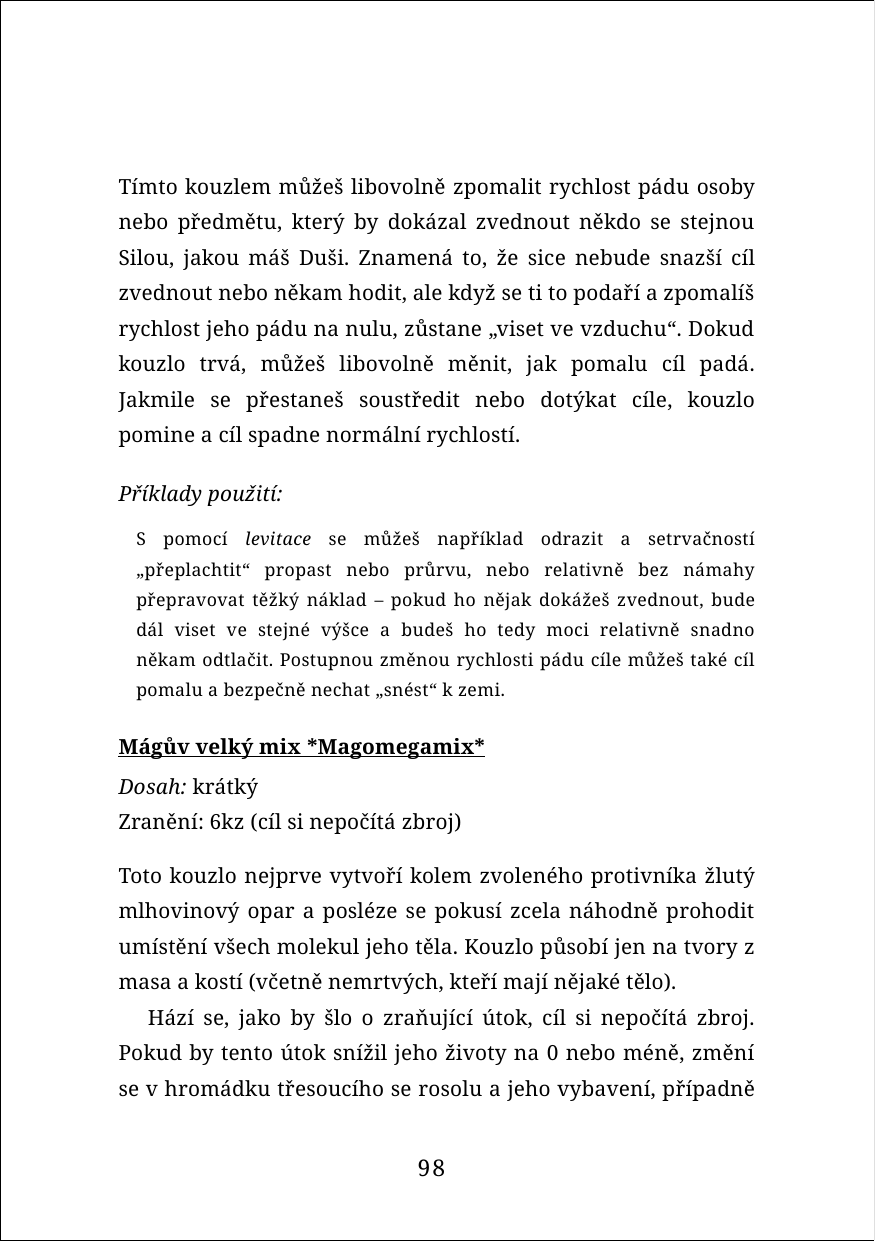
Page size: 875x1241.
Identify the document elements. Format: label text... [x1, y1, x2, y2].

text Tímto kouzlem můžeš libovolně zpomalit rychlost pádu osoby nebo předmětu, který by dokázal zvednout někdo se stejnou Silou, jakou máš Duši. Znamená to, že sice nebude snazší cíl zvednout nebo někam hodit, ale když se ti to podaří a zpomalíš rychlost jeho pádu na nulu, zůstane „viset ve vzduchu“. Dokud kouzlo trvá, můžeš libovolně měnit, jak pomalu cíl padá. Jakmile se přestaneš soustředit nebo dotýkat cíle, kouzlo pomine a cíl spadne normální rychlostí. [118, 172, 756, 449]
text Dosah: krátký Zranění: 6kz (cíl si nepočítá zbroj) [118, 772, 756, 836]
text S pomocí levitace se můžeš například odrazit a setrvačností „přeplachtit“ propast nebo průrvu, nebo relativně bez námahy přepravovat těžký náklad – pokud ho nějak dokážeš zvednout, bude dál viset ve stejné výšce a budeš ho tedy moci relativně snadno někam odtlačit. Postupnou změnou rychlosti pádu cíle můžeš také cíl pomalu a bezpečně nechat „snést“ k zemi. [136, 527, 756, 702]
text Toto kouzlo nejprve vytvoří kolem zvoleného protivníka žlutý mlhovinový opar a posléze se pokusí zcela náhodně prohodit umístění všech molekul jeho těla. Kouzlo působí jen na tvory z masa a kostí (včetně nemrtvých, kteří mají nějaké tělo). Hází se, jako by šlo o zraňující útok, cíl si nepočítá zbroj. Pokud by tento útok snížil jeho životy na 0 nebo méně, změní se v hromádku třesoucího se rosolu a jeho vybavení, případně [118, 861, 756, 1102]
subtitle Mágův velký mix *Magomegamix* [118, 732, 756, 760]
text Příklady použití: [118, 479, 756, 508]
